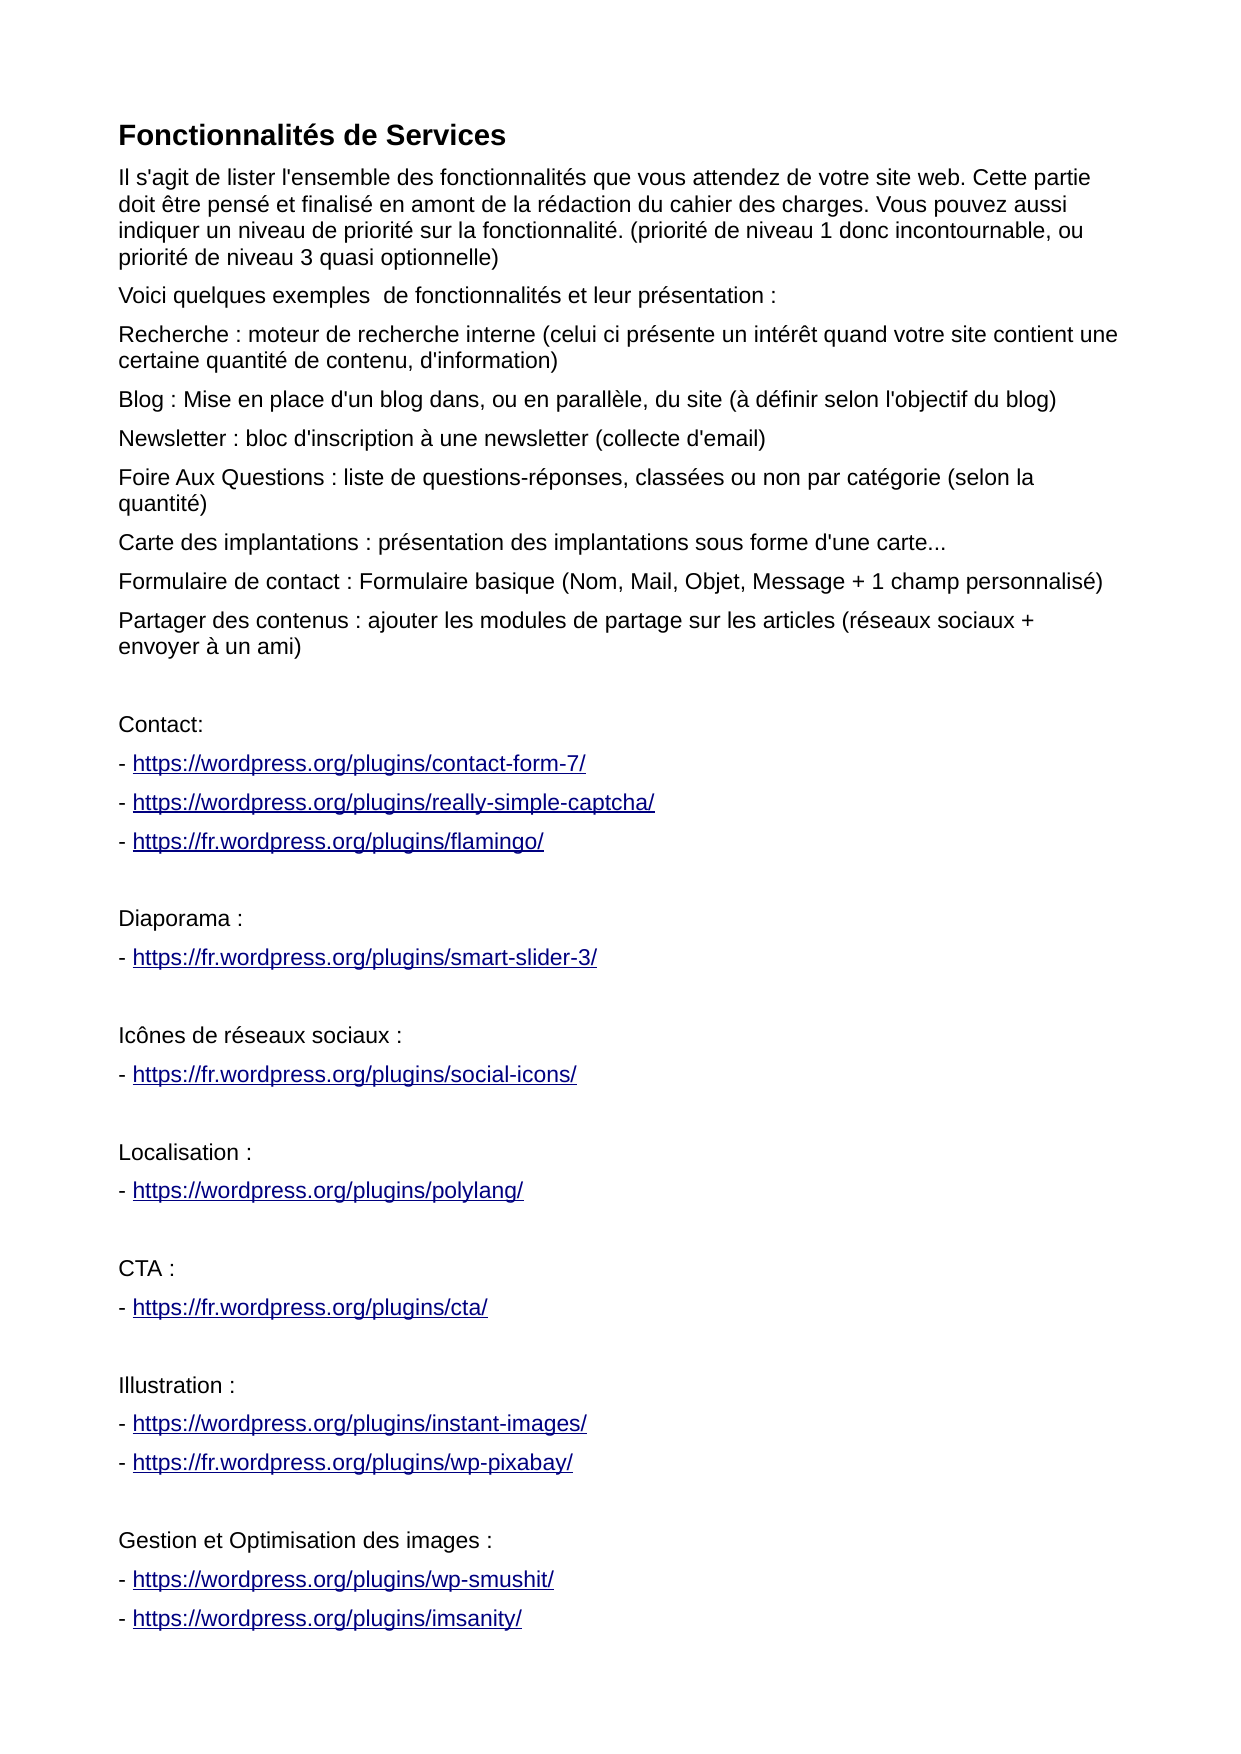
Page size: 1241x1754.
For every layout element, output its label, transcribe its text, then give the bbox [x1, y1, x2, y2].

text Foire Aux Questions : liste de questions-réponses, classées ou non par catégorie (selon la quantité) [118, 464, 1122, 517]
text - https://fr.wordpress.org/plugins/wp-pixabay/ [118, 1449, 1122, 1476]
text - https://wordpress.org/plugins/imsanity/ [118, 1605, 1122, 1631]
text Voici quelques exemples de fonctionnalités et leur présentation : [118, 282, 1122, 309]
text - https://fr.wordpress.org/plugins/cta/ [118, 1294, 1122, 1320]
text - https://fr.wordpress.org/plugins/social-icons/ [118, 1061, 1122, 1087]
subtitle Fonctionnalités de Services [118, 118, 1122, 152]
text - https://wordpress.org/plugins/instant-images/ [118, 1410, 1122, 1437]
text Formulaire de contact : Formulaire basique (Nom, Mail, Objet, Message + 1 champ personnalisé) [118, 568, 1122, 594]
text Carte des implantations : présentation des implantations sous forme d'une carte... [118, 529, 1122, 556]
text CTA : [118, 1255, 1122, 1281]
text Gestion et Optimisation des images : [118, 1527, 1122, 1553]
text Contact: [118, 711, 1122, 737]
text Localisation : [118, 1138, 1122, 1165]
text - https://fr.wordpress.org/plugins/flamingo/ [118, 828, 1122, 854]
text Icônes de réseaux sociaux : [118, 1022, 1122, 1048]
text - https://wordpress.org/plugins/really-simple-captcha/ [118, 789, 1122, 815]
text Il s'agit de lister l'ensemble des fonctionnalités que vous attendez de votre site web. Cette partie doit être pensé et finalisé en amont de la rédaction du cahier des charges. Vous pouvez aussi indiquer un niveau de priorité sur la fonctionnalité. (priorité de niveau 1 donc incontournable, ou priorité de niveau 3 quasi optionnelle) [118, 164, 1122, 270]
text Recherche : moteur de recherche interne (celui ci présente un intérêt quand votre site contient une certaine quantité de contenu, d'information) [118, 321, 1122, 374]
text Diaporama : [118, 905, 1122, 932]
text Blog : Mise en place d'un blog dans, ou en parallèle, du site (à définir selon l'objectif du blog) [118, 386, 1122, 413]
text - https://wordpress.org/plugins/wp-smushit/ [118, 1566, 1122, 1592]
text Newsletter : bloc d'inscription à une newsletter (collecte d'email) [118, 425, 1122, 452]
text - https://wordpress.org/plugins/polylang/ [118, 1177, 1122, 1204]
text - https://fr.wordpress.org/plugins/smart-slider-3/ [118, 944, 1122, 971]
text Partager des contenus : ajouter les modules de partage sur les articles (réseaux sociaux + envoyer à un ami) [118, 607, 1122, 660]
text Illustration : [118, 1372, 1122, 1398]
text - https://wordpress.org/plugins/contact-form-7/ [118, 750, 1122, 776]
